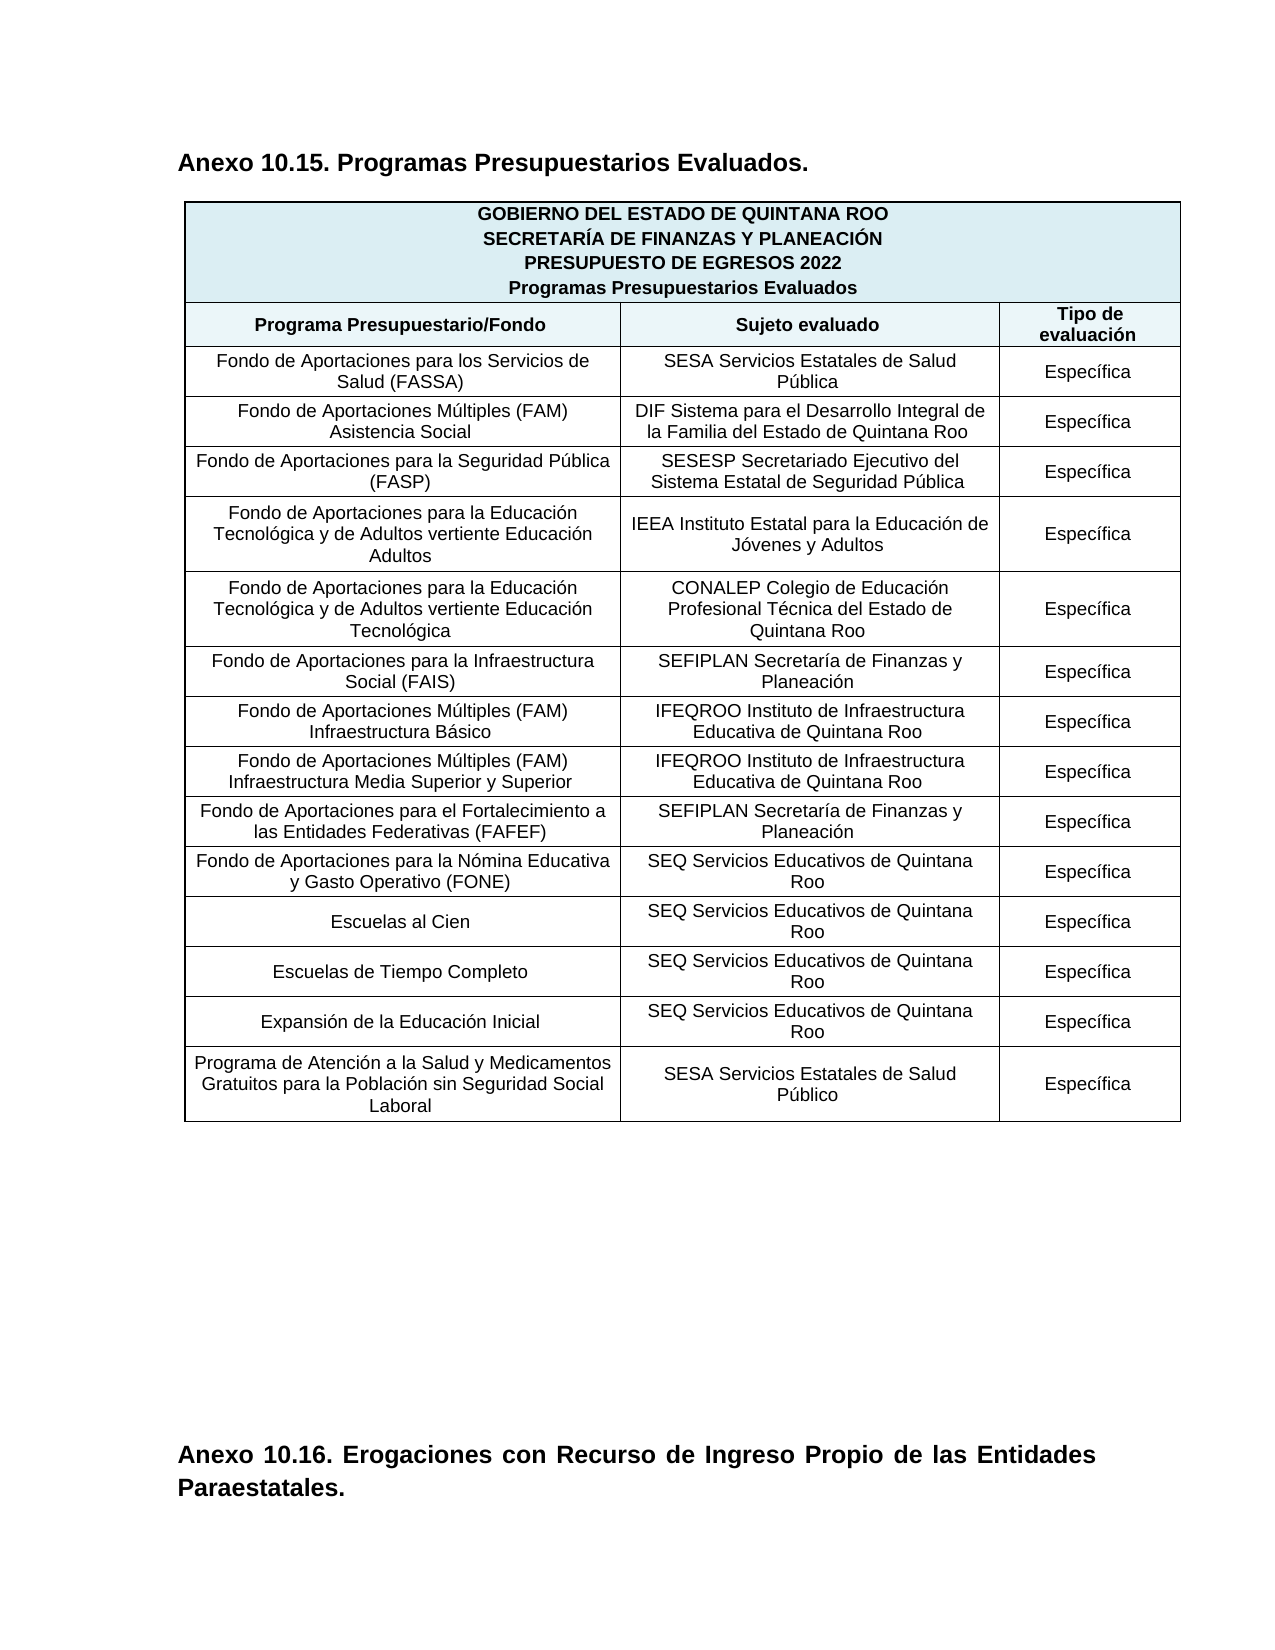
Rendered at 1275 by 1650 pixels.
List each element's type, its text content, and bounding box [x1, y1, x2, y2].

table_cell CONALEP Colegio de Educación Profesional Técnica del Estado de Quintana Roo [621, 572, 999, 646]
table_cell IFEQROO Instituto de Infraestructura Educativa de Quintana Roo [621, 697, 999, 746]
table_cell SEQ Servicios Educativos de Quintana Roo [621, 847, 999, 896]
table_cell Expansión de la Educación Inicial [186, 997, 620, 1046]
table_cell Fondo de Aportaciones Múltiples (FAM) Asistencia Social [186, 397, 620, 446]
table_cell Sujeto evaluado [621, 303, 999, 346]
table_cell Fondo de Aportaciones Múltiples (FAM) Infraestructura Básico [186, 697, 620, 746]
table_cell Fondo de Aportaciones para la Educación Tecnológica y de Adultos vertiente Educación Adultos [186, 497, 620, 571]
table_cell SESA Servicios Estatales de Salud Pública [621, 347, 999, 396]
table_cell Fondo de Aportaciones para la Nómina Educativa y Gasto Operativo (FONE) [186, 847, 620, 896]
table_cell SEQ Servicios Educativos de Quintana Roo [621, 947, 999, 996]
table_cell SESESP Secretariado Ejecutivo del Sistema Estatal de Seguridad Pública [621, 447, 999, 496]
table_cell Específica [1000, 897, 1180, 946]
table_cell Específica [1000, 1047, 1180, 1121]
table_cell Fondo de Aportaciones Múltiples (FAM) Infraestructura Media Superior y Superior [186, 747, 620, 796]
table_cell Fondo de Aportaciones para la Seguridad Pública (FASP) [186, 447, 620, 496]
table_cell Fondo de Aportaciones para el Fortalecimiento a las Entidades Federativas (FAFEF) [186, 797, 620, 846]
table_cell Tipo de evaluación [1000, 303, 1180, 346]
text Anexo 10.15. Programas Presupuestarios Evaluados. [177, 148, 1098, 176]
table_cell IFEQROO Instituto de Infraestructura Educativa de Quintana Roo [621, 747, 999, 796]
text Anexo 10.16. Erogaciones con Recurso de Ingreso Propio de las Entidades Paraestatales. [177, 1440, 1098, 1502]
table_cell Fondo de Aportaciones para los Servicios de Salud (FASSA) [186, 347, 620, 396]
table_cell Escuelas al Cien [186, 897, 620, 946]
table_cell Específica [1000, 347, 1180, 396]
table_cell SEQ Servicios Educativos de Quintana Roo [621, 897, 999, 946]
table_cell Específica [1000, 447, 1180, 496]
table_cell Fondo de Aportaciones para la Educación Tecnológica y de Adultos vertiente Educación Tecnológica [186, 572, 620, 646]
table_cell Escuelas de Tiempo Completo [186, 947, 620, 996]
table_cell IEEA Instituto Estatal para la Educación de Jóvenes y Adultos [621, 497, 999, 571]
table_cell Específica [1000, 747, 1180, 796]
table_cell Programa Presupuestario/Fondo [186, 303, 620, 346]
table_cell Específica [1000, 572, 1180, 646]
table_cell Específica [1000, 847, 1180, 896]
table_cell Específica [1000, 997, 1180, 1046]
table_cell Programa de Atención a la Salud y Medicamentos Gratuitos para la Población sin Seguridad Social Laboral [186, 1047, 620, 1121]
table_cell Específica [1000, 647, 1180, 696]
table_cell Específica [1000, 697, 1180, 746]
table_cell Específica [1000, 497, 1180, 571]
table_cell Específica [1000, 797, 1180, 846]
table_cell SEFIPLAN Secretaría de Finanzas y Planeación [621, 647, 999, 696]
table_cell SEQ Servicios Educativos de Quintana Roo [621, 997, 999, 1046]
table_cell SESA Servicios Estatales de Salud Público [621, 1047, 999, 1121]
table_header GOBIERNO DEL ESTADO DE QUINTANA ROO SECRETARÍA DE FINANZAS Y PLANEACIÓN PRESUPUESTO DE EGRESOS 2022 Programas Presupuestarios Evaluados [186, 203, 1180, 302]
table_cell Específica [1000, 397, 1180, 446]
table_cell Específica [1000, 947, 1180, 996]
table_cell DIF Sistema para el Desarrollo Integral de la Familia del Estado de Quintana Roo [621, 397, 999, 446]
table_cell SEFIPLAN Secretaría de Finanzas y Planeación [621, 797, 999, 846]
table_cell Fondo de Aportaciones para la Infraestructura Social (FAIS) [186, 647, 620, 696]
